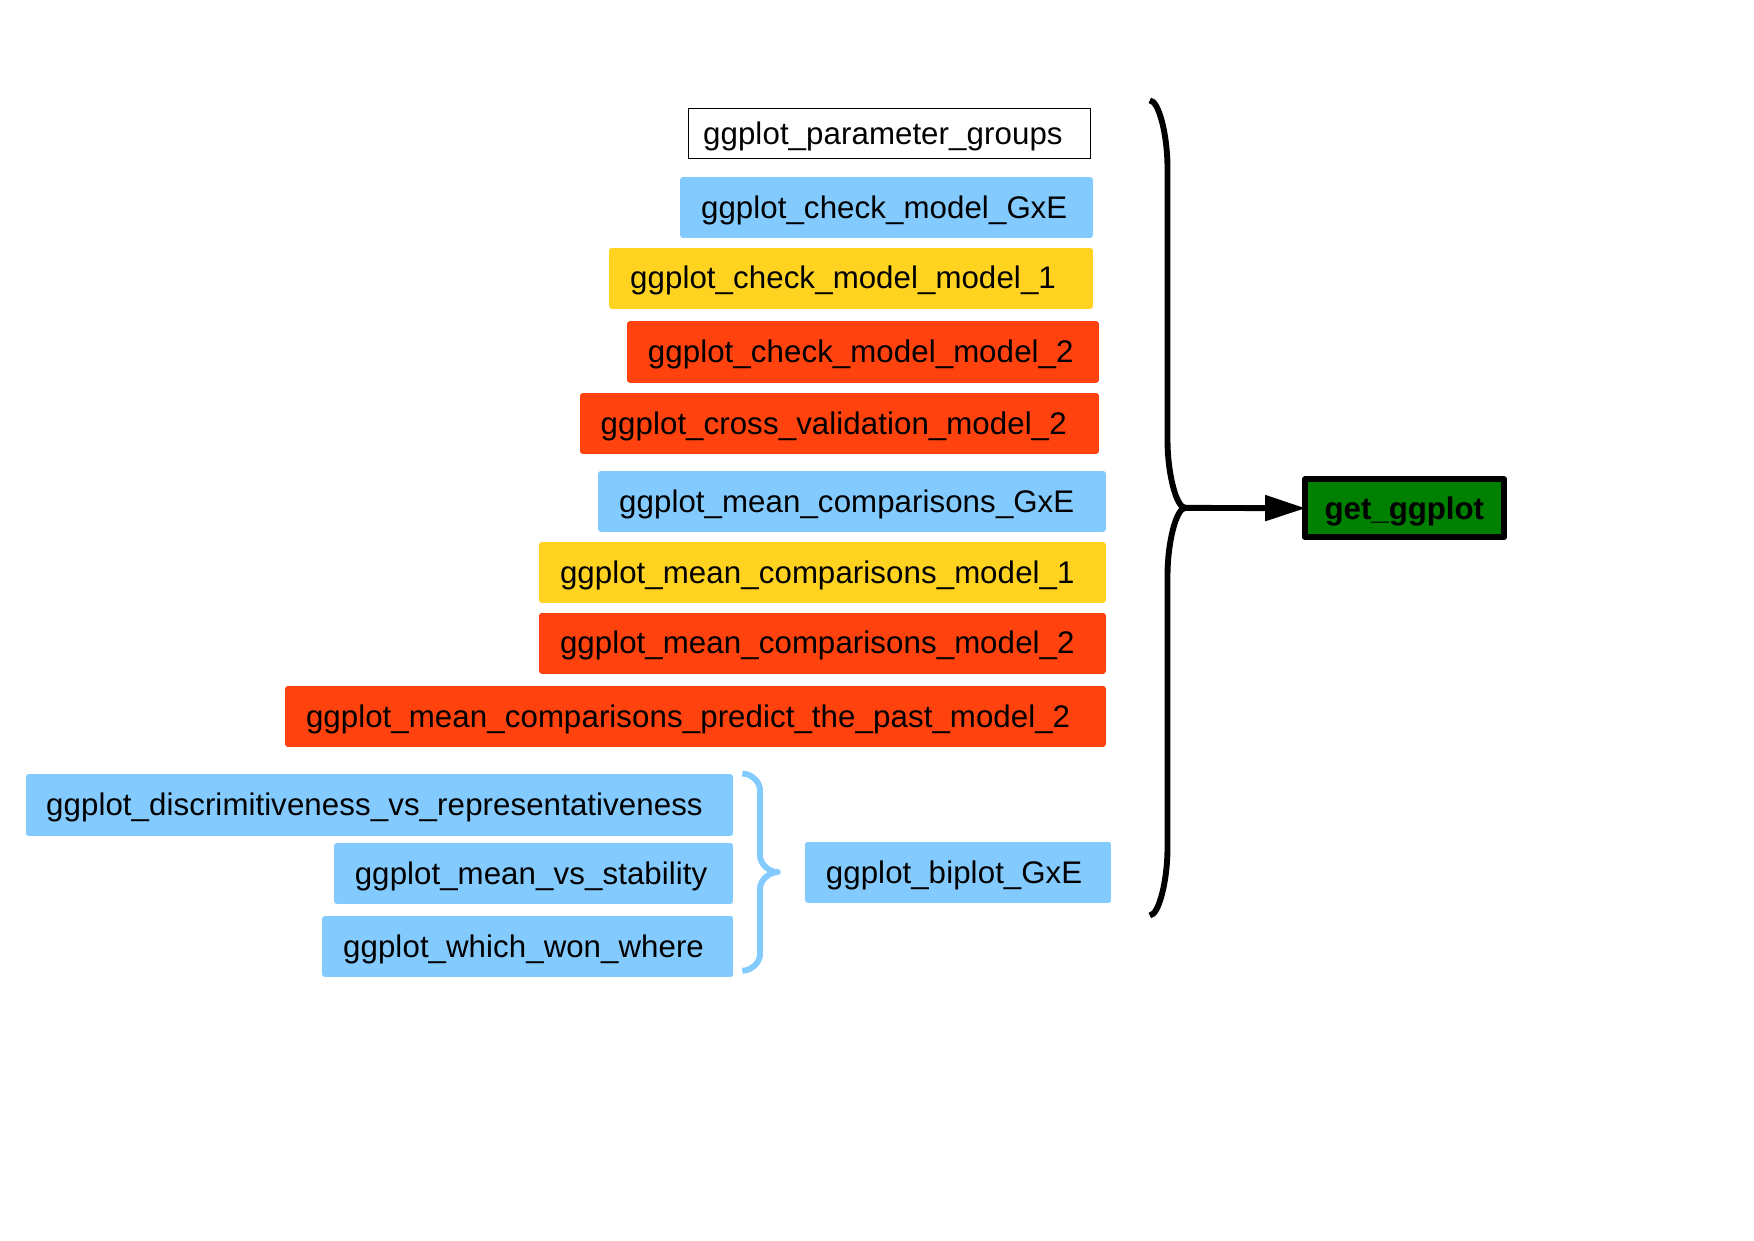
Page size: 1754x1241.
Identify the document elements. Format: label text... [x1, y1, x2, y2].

text_box ggplot_check_model_GxE [683, 179, 1090, 236]
text_box ggplot_mean_comparisons_predict_the_past_model_2 [288, 688, 1103, 745]
text_box ggplot_which_won_where [325, 918, 731, 975]
text_box ggplot_parameter_groups [688, 108, 1091, 159]
text_box ggplot_check_model_model_2 [630, 324, 1096, 380]
text_box ggplot_cross_validation_model_2 [582, 395, 1096, 452]
text_box ggplot_discrimitiveness_vs_representativeness [28, 777, 731, 833]
text_box get_ggplot [1304, 479, 1505, 538]
text_box ggplot_biplot_GxE [808, 844, 1109, 900]
text_box ggplot_check_model_model_1 [612, 250, 1090, 306]
text_box ggplot_mean_comparisons_model_2 [542, 615, 1103, 671]
text_box ggplot_mean_comparisons_GxE [601, 473, 1103, 530]
text_box ggplot_mean_vs_stability [337, 845, 731, 902]
text_box ggplot_mean_comparisons_model_1 [542, 544, 1103, 601]
